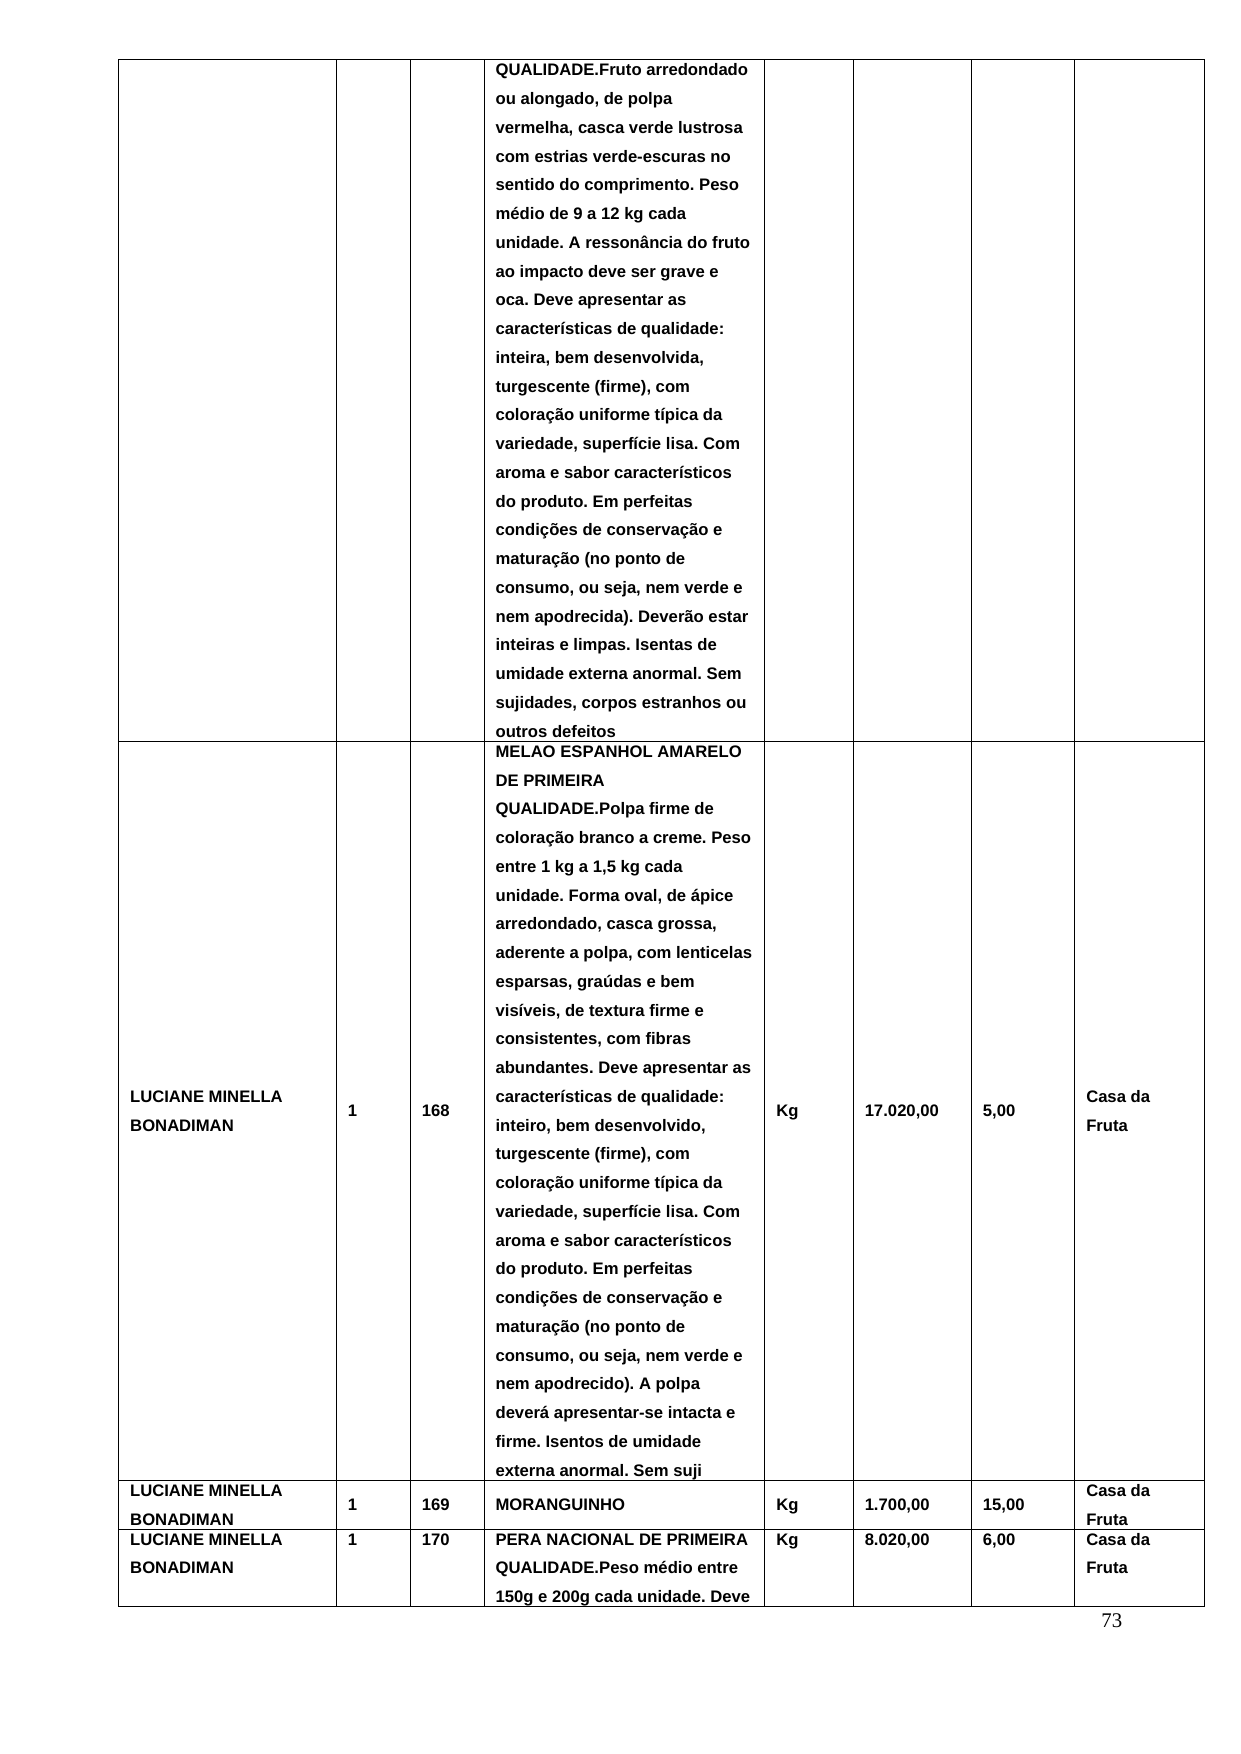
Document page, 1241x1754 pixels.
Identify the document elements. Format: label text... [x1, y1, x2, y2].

table_cell MORANGUINHO [485, 1481, 764, 1528]
table_cell 170 [411, 1530, 484, 1606]
table_cell LUCIANE MINELLA BONADIMAN [119, 1481, 336, 1528]
table_cell 1 [337, 1481, 410, 1528]
table_cell [119, 60, 336, 741]
table_cell [337, 60, 410, 741]
table_cell 1 [337, 1530, 410, 1606]
table_cell Casa da Fruta [1075, 742, 1204, 1479]
table_cell 17.020,00 [854, 742, 971, 1479]
table_cell 6,00 [972, 1530, 1074, 1606]
table_cell [972, 60, 1074, 741]
table_cell [854, 60, 971, 741]
table_cell PERA NACIONAL DE PRIMEIRA QUALIDADE.Peso médio entre 150g e 200g cada unidade. Deve [485, 1530, 764, 1606]
table_cell QUALIDADE.Fruto arredondado ou alongado, de polpa vermelha, casca verde lustrosa com estrias verde-escuras no sentido do comprimento. Peso médio de 9 a 12 kg cada unidade. A ressonância do fruto ao impacto deve ser grave e oca. Deve apresentar as características de qualidade: inteira, bem desenvolvida, turgescente (firme), com coloração uniforme típica da variedade, superfície lisa. Com aroma e sabor característicos do produto. Em perfeitas condições de conservação e maturação (no ponto de consumo, ou seja, nem verde e nem apodrecida). Deverão estar inteiras e limpas. Isentas de umidade externa anormal. Sem sujidades, corpos estranhos ou outros defeitos [485, 60, 764, 741]
table_cell Kg [765, 1530, 853, 1606]
table_cell Casa da Fruta [1075, 1530, 1204, 1606]
table_cell Kg [765, 1481, 853, 1528]
table_cell [1075, 60, 1204, 741]
table_cell 1.700,00 [854, 1481, 971, 1528]
table_cell [765, 60, 853, 741]
table_cell 169 [411, 1481, 484, 1528]
table_cell Kg [765, 742, 853, 1479]
table_cell 168 [411, 742, 484, 1479]
table_cell LUCIANE MINELLA BONADIMAN [119, 742, 336, 1479]
table_cell 5,00 [972, 742, 1074, 1479]
table_cell [411, 60, 484, 741]
table_cell LUCIANE MINELLA BONADIMAN [119, 1530, 336, 1606]
table_cell 1 [337, 742, 410, 1479]
table_cell 15,00 [972, 1481, 1074, 1528]
table_cell Casa da Fruta [1075, 1481, 1204, 1528]
table_cell MELAO ESPANHOL AMARELO DE PRIMEIRA QUALIDADE.Polpa firme de coloração branco a creme. Peso entre 1 kg a 1,5 kg cada unidade. Forma oval, de ápice arredondado, casca grossa, aderente a polpa, com lenticelas esparsas, graúdas e bem visíveis, de textura firme e consistentes, com fibras abundantes. Deve apresentar as características de qualidade: inteiro, bem desenvolvido, turgescente (firme), com coloração uniforme típica da variedade, superfície lisa. Com aroma e sabor característicos do produto. Em perfeitas condições de conservação e maturação (no ponto de consumo, ou seja, nem verde e nem apodrecido). A polpa deverá apresentar-se intacta e firme. Isentos de umidade externa anormal. Sem suji [485, 742, 764, 1479]
table_cell 8.020,00 [854, 1530, 971, 1606]
